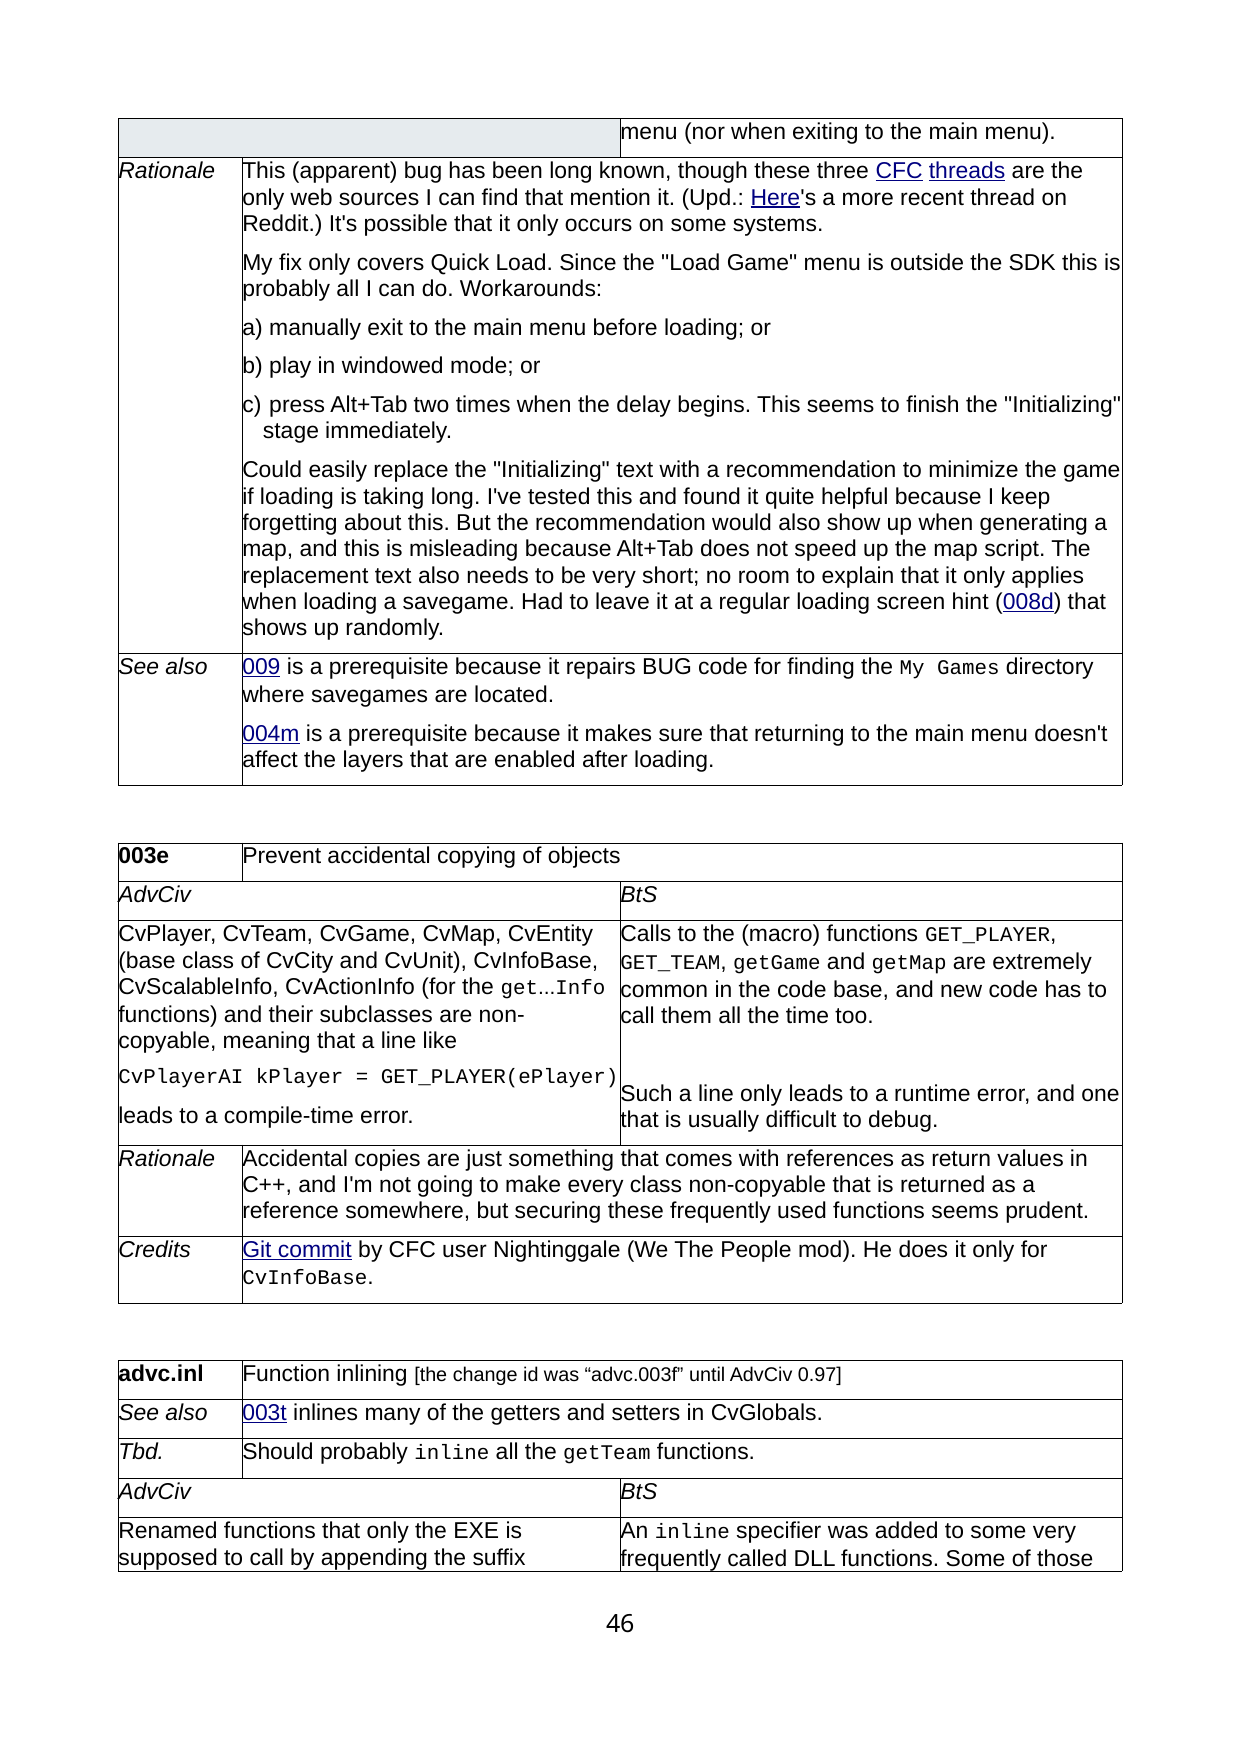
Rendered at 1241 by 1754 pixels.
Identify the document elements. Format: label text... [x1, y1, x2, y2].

table_cell See also [119, 654, 242, 785]
table_cell CvPlayer, CvTeam, CvGame, CvMap, CvEntity (base class of CvCity and CvUnit), CvInfoBase, CvScalableInfo, CvActionInfo (for the get...Info functions) and their subclasses are non-copyable, meaning that a line like CvPlayerAI kPlayer = GET_PLAYER(ePlayer) leads to a compile-time error. [119, 921, 620, 1144]
table_cell Rationale [119, 1146, 242, 1236]
table_cell AdvCiv [119, 882, 620, 920]
table_cell BtS [621, 882, 1122, 920]
table_cell menu (nor when exiting to the main menu). [621, 119, 1122, 157]
table_cell Tbd. [119, 1439, 242, 1478]
table_cell 003t inlines many of the getters and setters in CvGlobals. [243, 1400, 1122, 1438]
table_cell Renamed functions that only the EXE is supposed to call by appending the suffix [119, 1518, 620, 1571]
table_header 003e [119, 844, 242, 881]
table_cell See also [119, 1400, 242, 1438]
table_cell Accidental copies are just something that comes with references as return values in C++, and I'm not going to make every class non-copyable that is returned as a reference somewhere, but securing these frequently used functions seems prudent. [243, 1146, 1122, 1236]
table_cell [119, 119, 620, 157]
table_cell BtS [621, 1479, 1122, 1517]
table_cell 009 is a prerequisite because it repairs BUG code for finding the My Games directory where savegames are located. 004m is a prerequisite because it makes sure that returning to the main menu doesn't affect the layers that are enabled after loading. [243, 654, 1122, 785]
table_cell Git commit by CFC user Nightinggale (We The People mod). He does it only for CvInfoBase. [243, 1237, 1122, 1303]
table_cell Should probably inline all the getTeam functions. [243, 1439, 1122, 1478]
table_cell Calls to the (macro) functions GET_PLAYER, GET_TEAM, getGame and getMap are extremely common in the code base, and new code has to call them all the time too. Such a line only leads to a runtime error, and one that is usually difficult to debug. [621, 921, 1122, 1144]
table_header Function inlining [the change id was “advc.003f” until AdvCiv 0.97] [243, 1361, 1122, 1399]
table_header advc.inl [119, 1361, 242, 1399]
table_header Prevent accidental copying of objects [243, 844, 1122, 881]
table_cell Rationale [119, 158, 242, 653]
table_cell Credits [119, 1237, 242, 1303]
table_cell This (apparent) bug has been long known, though these three CFC threads are the only web sources I can find that mention it. (Upd.: Here's a more recent thread on Reddit.) It's possible that it only occurs on some systems. My fix only covers Quick Load. Since the "Load Game" menu is outside the SDK this is probably all I can do. Workarounds: manually exit to the main menu before loading; or play in windowed mode; or press Alt+Tab two times when the delay begins. This seems to finish the "Initializing" stage immediately. Could easily replace the "Initializing" text with a recommendation to minimize the game if loading is taking long. I've tested this and found it quite helpful because I keep forgetting about this. But the recommendation would also show up when generating a map, and this is misleading because Alt+Tab does not speed up the map script. The replacement text also needs to be very short; no room to explain that it only applies when loading a savegame. Had to leave it at a regular loading screen hint (008d) that shows up randomly. [243, 158, 1122, 653]
table_cell AdvCiv [119, 1479, 620, 1517]
table_cell An inline specifier was added to some very frequently called DLL functions. Some of those [621, 1518, 1122, 1571]
